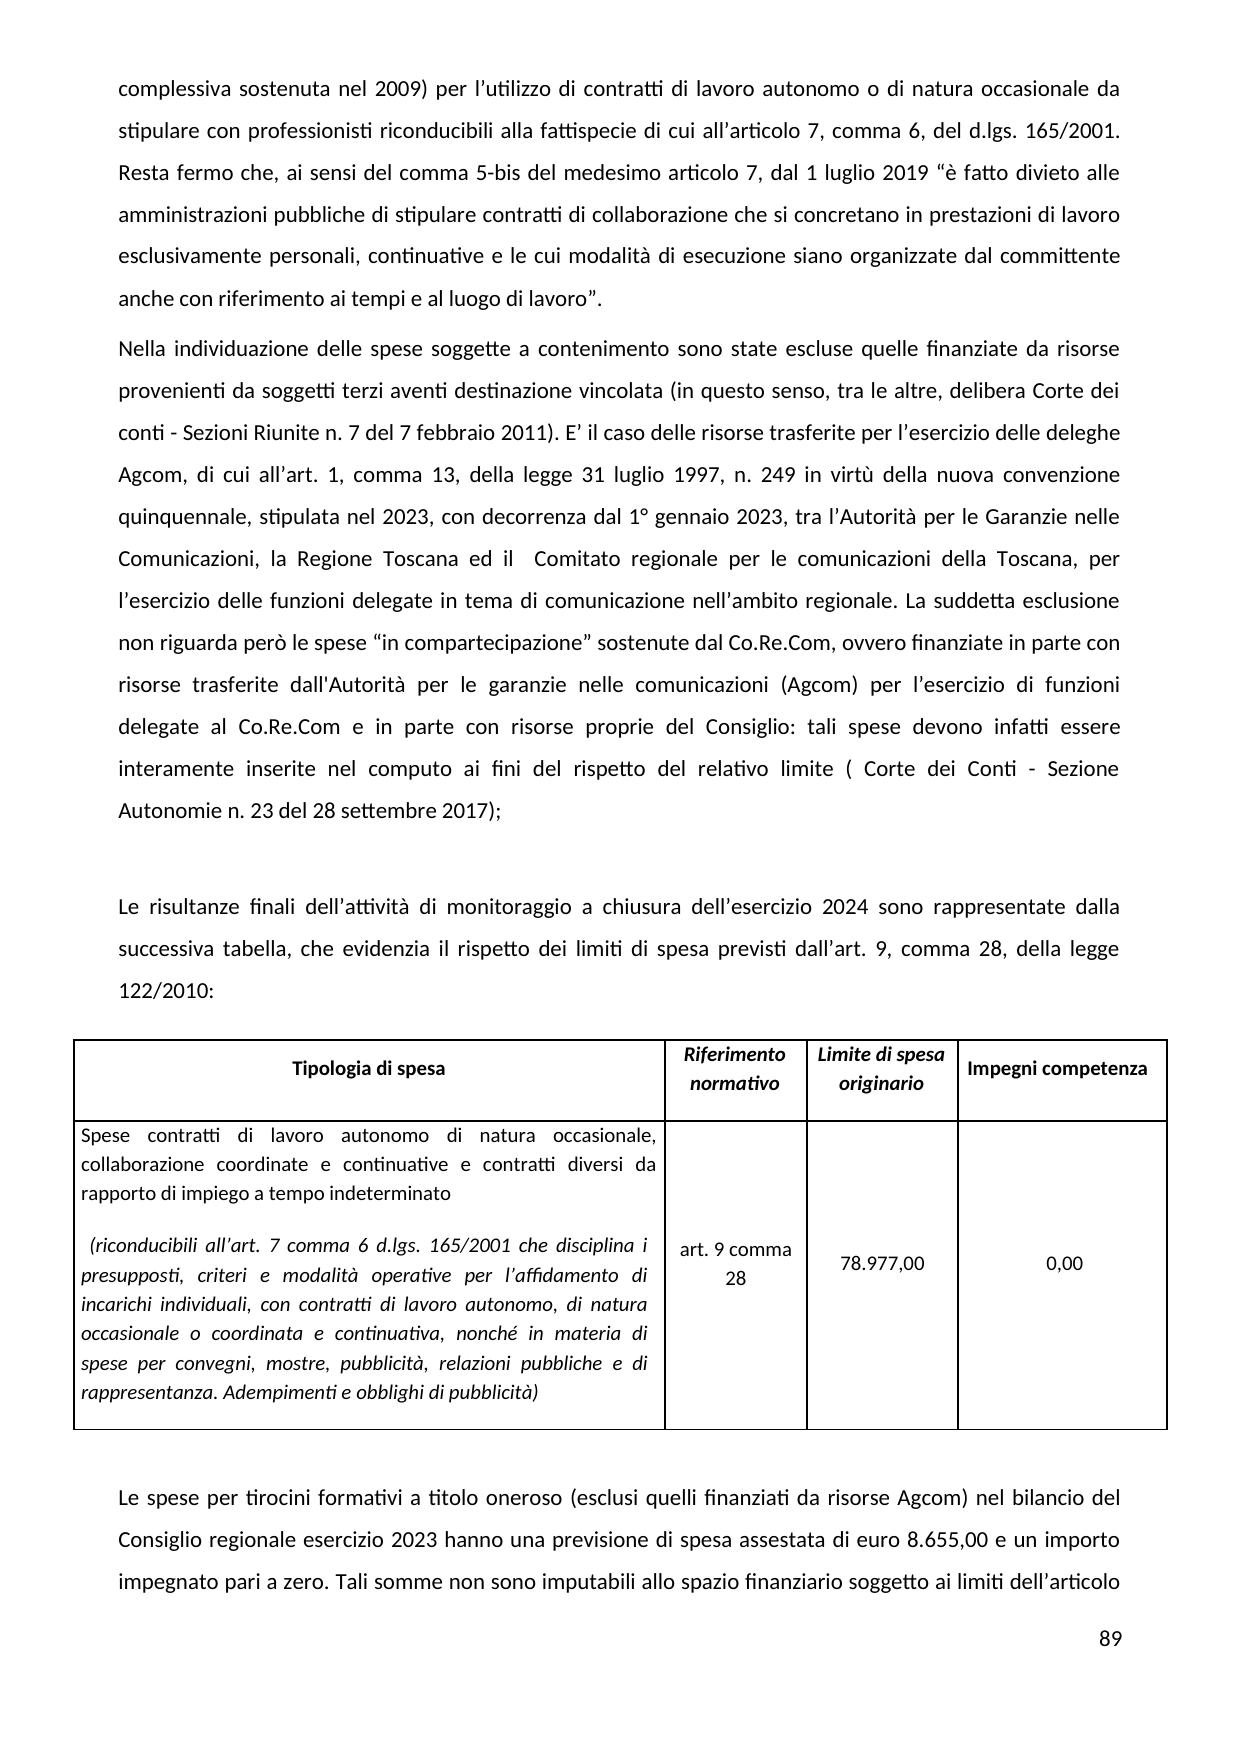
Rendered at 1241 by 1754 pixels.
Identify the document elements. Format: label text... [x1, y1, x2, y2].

table_header Tipologia di spesa [75, 1041, 664, 1120]
text complessiva sostenuta nel 2009) per l’utilizzo di contratti di lavoro autonomo o di natura occasionale da stipulare con professionisti riconducibili alla fattispecie di cui all’articolo 7, comma 6, del d.lgs. 165/2001. Resta fermo che, ai sensi del comma 5-bis del medesimo articolo 7, dal 1 luglio 2019 “è fatto divieto alle amministrazioni pubbliche di stipulare contratti di collaborazione che si concretano in prestazioni di lavoro esclusivamente personali, continuative e le cui modalità di esecuzione siano organizzate dal committente anche con riferimento ai tempi e al luogo di lavoro”. [118, 74, 1122, 312]
text Nella individuazione delle spese soggette a contenimento sono state escluse quelle finanziate da risorse provenienti da soggetti terzi aventi destinazione vincolata (in questo senso, tra le altre, delibera Corte dei conti - Sezioni Riunite n. 7 del 7 febbraio 2011). E’ il caso delle risorse trasferite per l’esercizio delle deleghe Agcom, di cui all’art. 1, comma 13, della legge 31 luglio 1997, n. 249 in virtù della nuova convenzione quinquennale, stipulata nel 2023, con decorrenza dal 1° gennaio 2023, tra l’Autorità per le Garanzie nelle Comunicazioni, la Regione Toscana ed il Comitato regionale per le comunicazioni della Toscana, per l’esercizio delle funzioni delegate in tema di comunicazione nell’ambito regionale. La suddetta esclusione non riguarda però le spese “in compartecipazione” sostenute dal Co.Re.Com, ovvero finanziate in parte con risorse trasferite dall'Autorità per le garanzie nelle comunicazioni (Agcom) per l’esercizio di funzioni delegate al Co.Re.Com e in parte con risorse proprie del Consiglio: tali spese devono infatti essere interamente inserite nel computo ai fini del rispetto del relativo limite ( Corte dei Conti - Sezione Autonomie n. 23 del 28 settembre 2017); [118, 334, 1122, 824]
table_cell 0,00 [959, 1122, 1166, 1429]
table_header Limite di spesa originario [808, 1041, 957, 1120]
table_header Riferimento normativo [666, 1041, 806, 1120]
table_cell Spese contratti di lavoro autonomo di natura occasionale, collaborazione coordinate e continuative e contratti diversi da rapporto di impiego a tempo indeterminato (riconducibili all’art. 7 comma 6 d.lgs. 165/2001 che disciplina i presupposti, criteri e modalità operative per l’affidamento di incarichi individuali, con contratti di lavoro autonomo, di natura occasionale o coordinata e continuativa, nonché in materia di spese per convegni, mostre, pubblicità, relazioni pubbliche e di rappresentanza. Adempimenti e obblighi di pubblicità) [75, 1122, 664, 1429]
text Le risultanze finali dell’attività di monitoraggio a chiusura dell’esercizio 2024 sono rappresentate dalla successiva tabella, che evidenzia il rispetto dei limiti di spesa previsti dall’art. 9, comma 28, della legge 122/2010: [118, 892, 1122, 1004]
text Le spese per tirocini formativi a titolo oneroso (esclusi quelli finanziati da risorse Agcom) nel bilancio del Consiglio regionale esercizio 2023 hanno una previsione di spesa assestata di euro 8.655,00 e un importo impegnato pari a zero. Tali somme non sono imputabili allo spazio finanziario soggetto ai limiti dell’articolo [118, 1483, 1122, 1595]
table_cell 78.977,00 [808, 1122, 957, 1429]
table_cell art. 9 comma 28 [666, 1122, 806, 1429]
table_header Impegni competenza [959, 1041, 1166, 1120]
